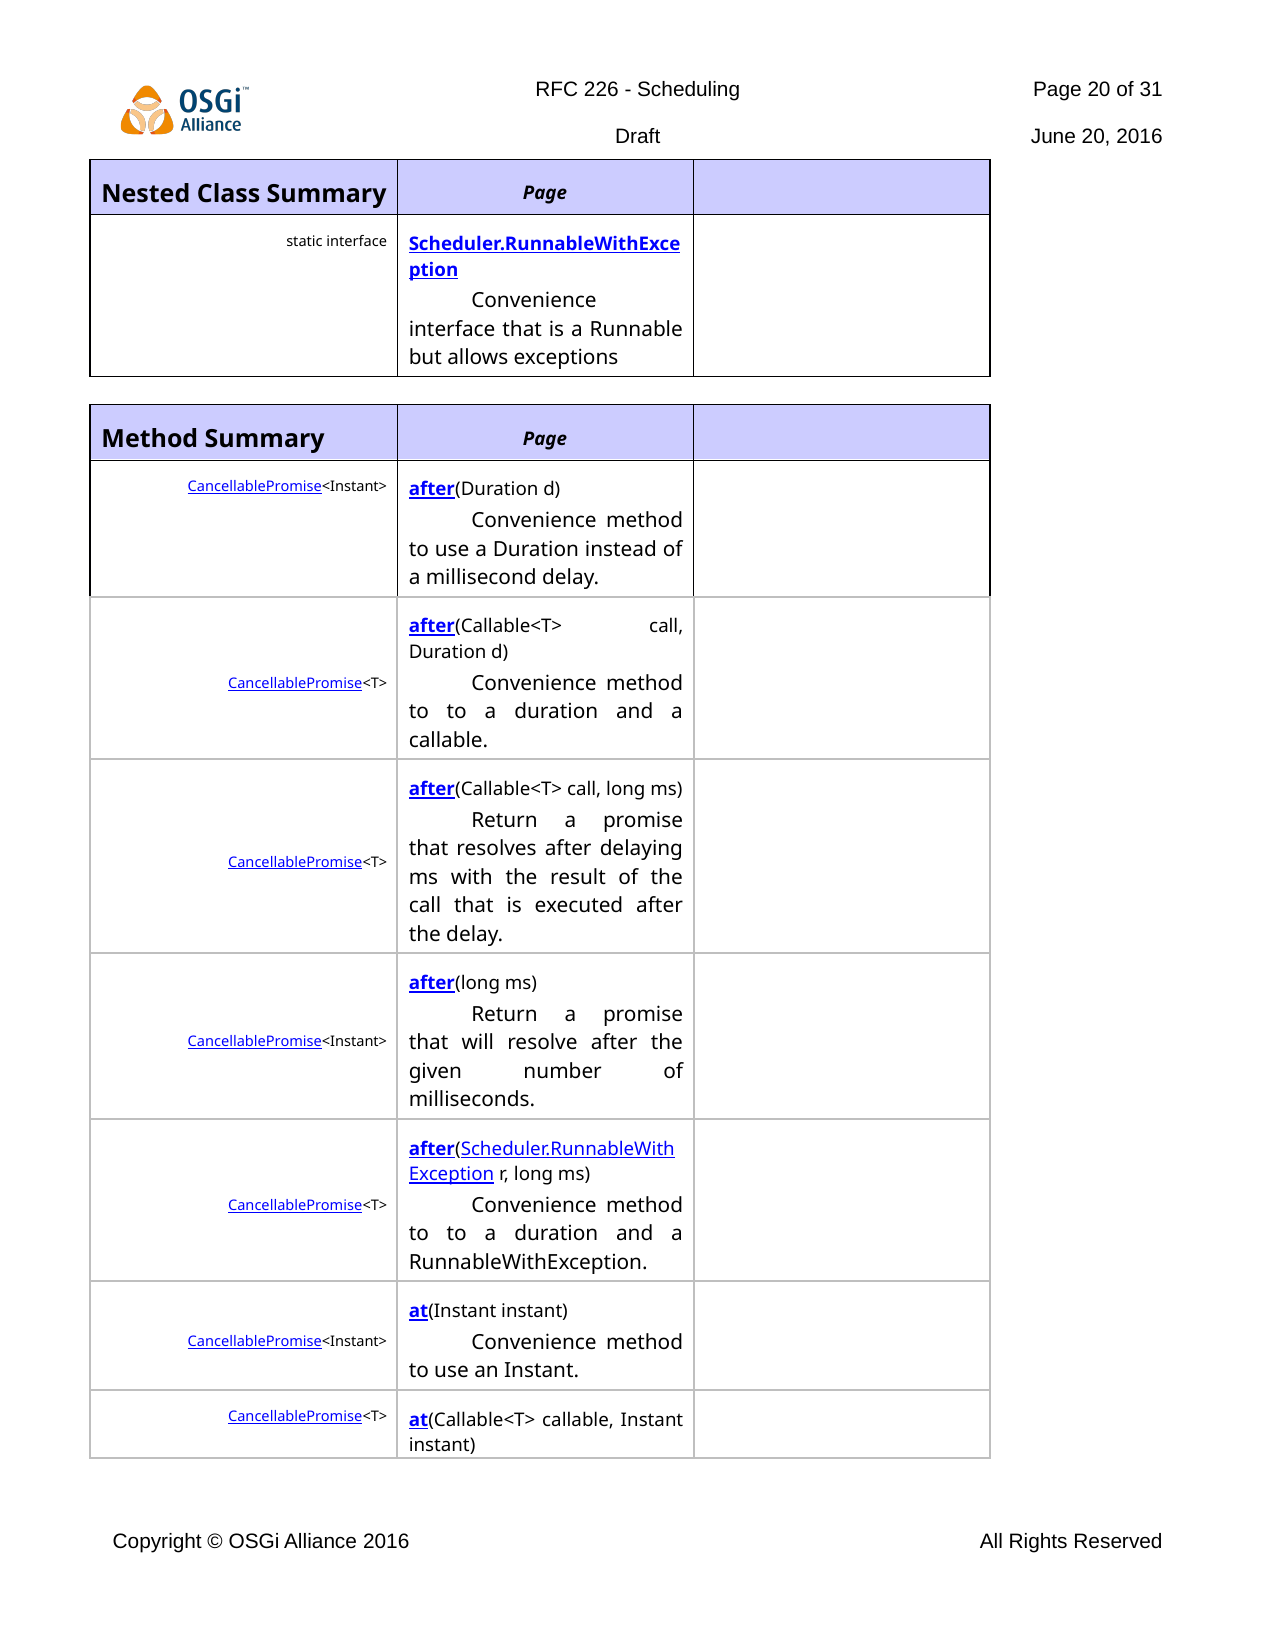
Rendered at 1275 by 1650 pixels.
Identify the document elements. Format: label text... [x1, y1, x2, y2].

table_cell [695, 1282, 989, 1389]
table_cell after(Callable<T> call, long ms) Return a promise that resolves after delaying ms with the result of the call that is executed after the delay. [398, 760, 693, 952]
table_cell [695, 598, 989, 758]
table_cell CancellablePromise<Instant> [91, 461, 397, 596]
table_cell CancellablePromise<T> [91, 598, 396, 758]
table_cell CancellablePromise<Instant> [91, 954, 396, 1118]
table_cell at(Instant instant) Convenience method to use an Instant. [398, 1282, 693, 1389]
table_cell CancellablePromise<T> [91, 1120, 396, 1280]
table_cell after(Duration d) Convenience method to use a Duration instead of a millisecond delay. [398, 461, 693, 596]
table_cell at(Callable<T> callable, Instant instant) [398, 1391, 693, 1457]
table_cell CancellablePromise<Instant> [91, 1282, 396, 1389]
table_cell after(Scheduler.RunnableWithException r, long ms) Convenience method to to a duration and a RunnableWithException. [398, 1120, 693, 1280]
picture [113, 78, 257, 142]
table_cell [695, 1120, 989, 1280]
table_header Method Summary [91, 405, 397, 459]
table_header [694, 160, 989, 214]
table_cell static interface [91, 215, 397, 376]
table_header Page [398, 160, 693, 214]
table_cell Scheduler.RunnableWithException Convenience interface that is a Runnable but allows exceptions [398, 215, 693, 376]
table_cell CancellablePromise<T> [91, 1391, 396, 1457]
table_cell [695, 1391, 989, 1457]
table_header [694, 405, 989, 459]
table_cell after(Callable<T> call, Duration d) Convenience method to to a duration and a callable. [398, 598, 693, 758]
table_cell [694, 461, 989, 596]
table_cell [695, 760, 989, 952]
table_cell CancellablePromise<T> [91, 760, 396, 952]
table_header Page [398, 405, 693, 459]
table_cell after(long ms) Return a promise that will resolve after the given number of milliseconds. [398, 954, 693, 1118]
table_cell [694, 215, 989, 376]
table_cell [695, 954, 989, 1118]
table_header Nested Class Summary [91, 160, 397, 214]
